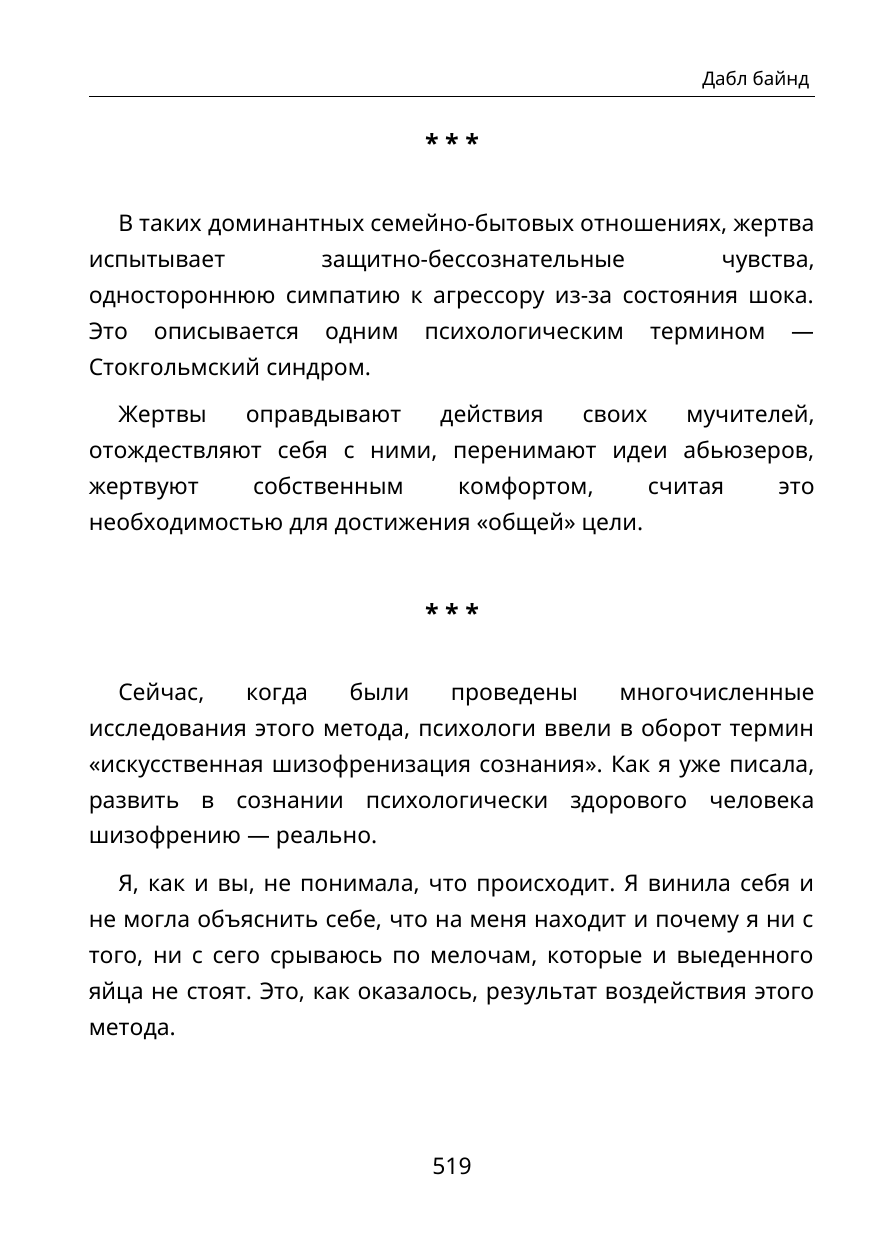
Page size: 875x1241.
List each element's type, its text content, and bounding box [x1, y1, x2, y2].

subtitle * * * [88, 126, 815, 160]
text Я, как и вы, не понимала, что происходит. Я винила себя и не могла объяснить себе, что на меня находит и почему я ни с того, ни с сего срываюсь по мелочам, которые и выеденного яйца не стоят. Это, как оказалось, результат воздействия этого метода. [88, 867, 815, 1042]
text Сейчас, когда были проведены многочисленные исследования этого метода, психологи ввели в оборот термин «искусственная шизофренизация сознания». Как я уже писала, развить в сознании психологически здорового человека шизофрению — реально. [88, 676, 815, 851]
subtitle * * * [88, 595, 815, 629]
text В таких доминантных семейно-бытовых отношениях, жертва испытывает защитно-бессознательные чувства, одностороннюю симпатию к агрессору из-за состояния шока. Это описывается одним психологическим термином — Стокгольмский синдром. [88, 207, 815, 382]
text Жертвы оправдывают действия своих мучителей, отождествляют себя с ними, перенимают идеи абьюзеров, жертвуют собственным комфортом, считая это необходимостью для достижения «общей» цели. [88, 398, 815, 537]
